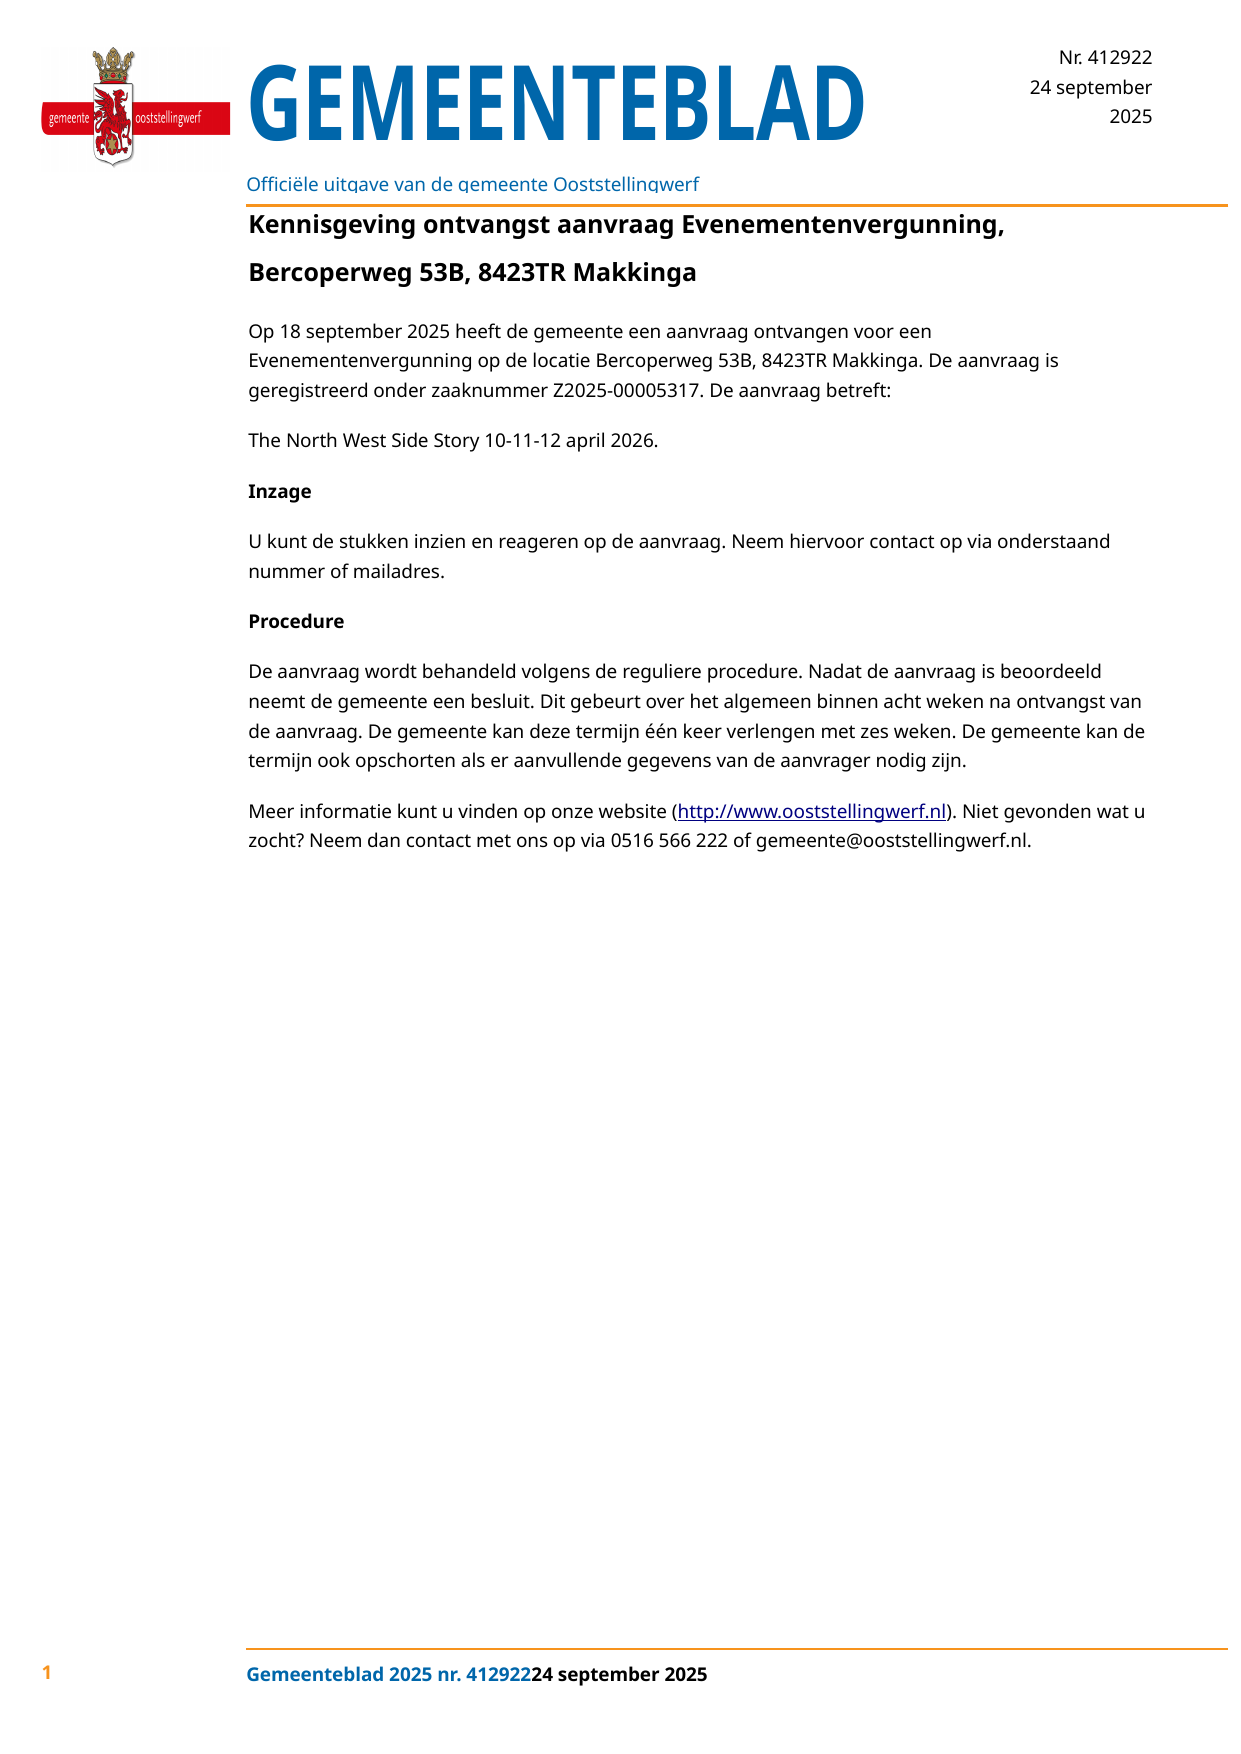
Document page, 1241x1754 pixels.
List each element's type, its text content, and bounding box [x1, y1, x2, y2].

text The North West Side Story 10-11-12 april 2026. [248, 427, 1152, 453]
text De aanvraag wordt behandeld volgens de reguliere procedure. Nadat de aanvraag is beoordeeld neemt de gemeente een besluit. Dit gebeurt over het algemeen binnen acht weken na ontvangst van de aanvraag. De gemeente kan deze termijn één keer verlengen met zes weken. De gemeente kan de termijn ook opschorten als er aanvullende gegevens van de aanvrager nodig zijn. [248, 659, 1152, 773]
text Kennisgeving ontvangst aanvraag Evenementenvergunning, Bercoperweg 53B, 8423TR Makkinga [248, 207, 1152, 288]
text U kunt de stukken inzien en reageren op de aanvraag. Neem hiervoor contact op via onderstaand nummer of mailadres. [248, 528, 1152, 584]
text Meer informatie kunt u vinden op onze website (http://www.ooststellingwerf.nl). Niet gevonden wat u zocht? Neem dan contact met ons op via 0516 566 222 of gemeente@ooststellingwerf.nl. [248, 798, 1152, 853]
text Procedure [248, 608, 1152, 634]
text Inzage [248, 478, 1152, 504]
picture [41, 47, 231, 172]
text Op 18 september 2025 heeft de gemeente een aanvraag ontvangen voor een Evenementenvergunning op de locatie Bercoperweg 53B, 8423TR Makkinga. De aanvraag is geregistreerd onder zaaknummer Z2025-00005317. De aanvraag betreft: [248, 318, 1152, 403]
